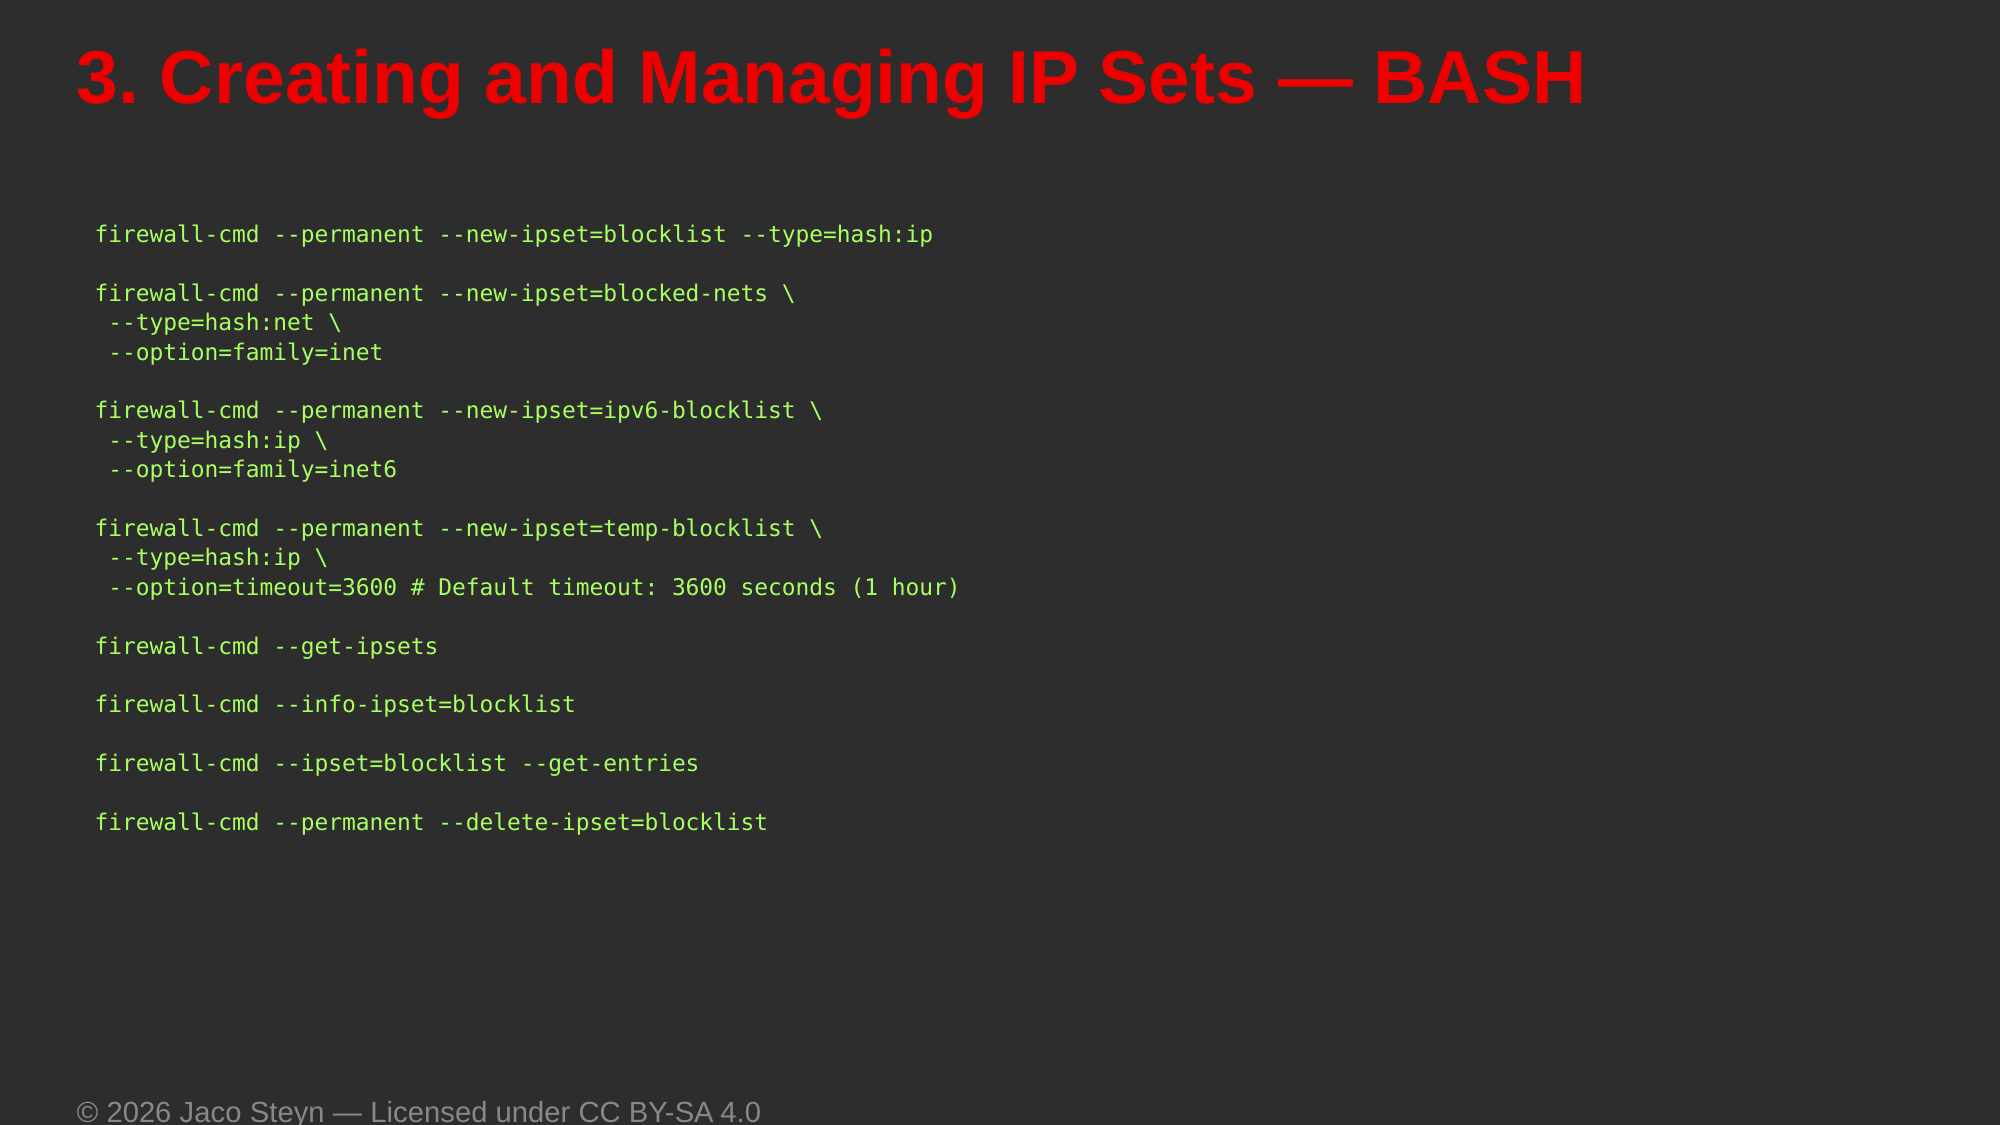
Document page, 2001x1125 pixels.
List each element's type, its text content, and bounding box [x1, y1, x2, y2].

text_box © 2026 Jaco Steyn — Licensed under CC BY-SA 4.0 [59, 1083, 1942, 1120]
text_box firewall-cmd --permanent --new-ipset=blocklist --type=hash:ip firewall-cmd --permanent --new-ipset=blocked-nets \ --type=hash:net \ --option=family=inet firewall-cmd --permanent --new-ipset=ipv6-blocklist \ --type=hash:ip \ --option=family=inet6 firewall-cmd --permanent --new-ipset=temp-blocklist \ --type=hash:ip \ --option=timeout=3600 # Default timeout: 3600 seconds (1 hour) firewall-cmd --get-ipsets firewall-cmd --info-ipset=blocklist firewall-cmd --ipset=blocklist --get-entries firewall-cmd --permanent --delete-ipset=blocklist [59, 194, 1942, 1052]
text_box 3. Creating and Managing IP Sets — BASH [59, 23, 1942, 178]
